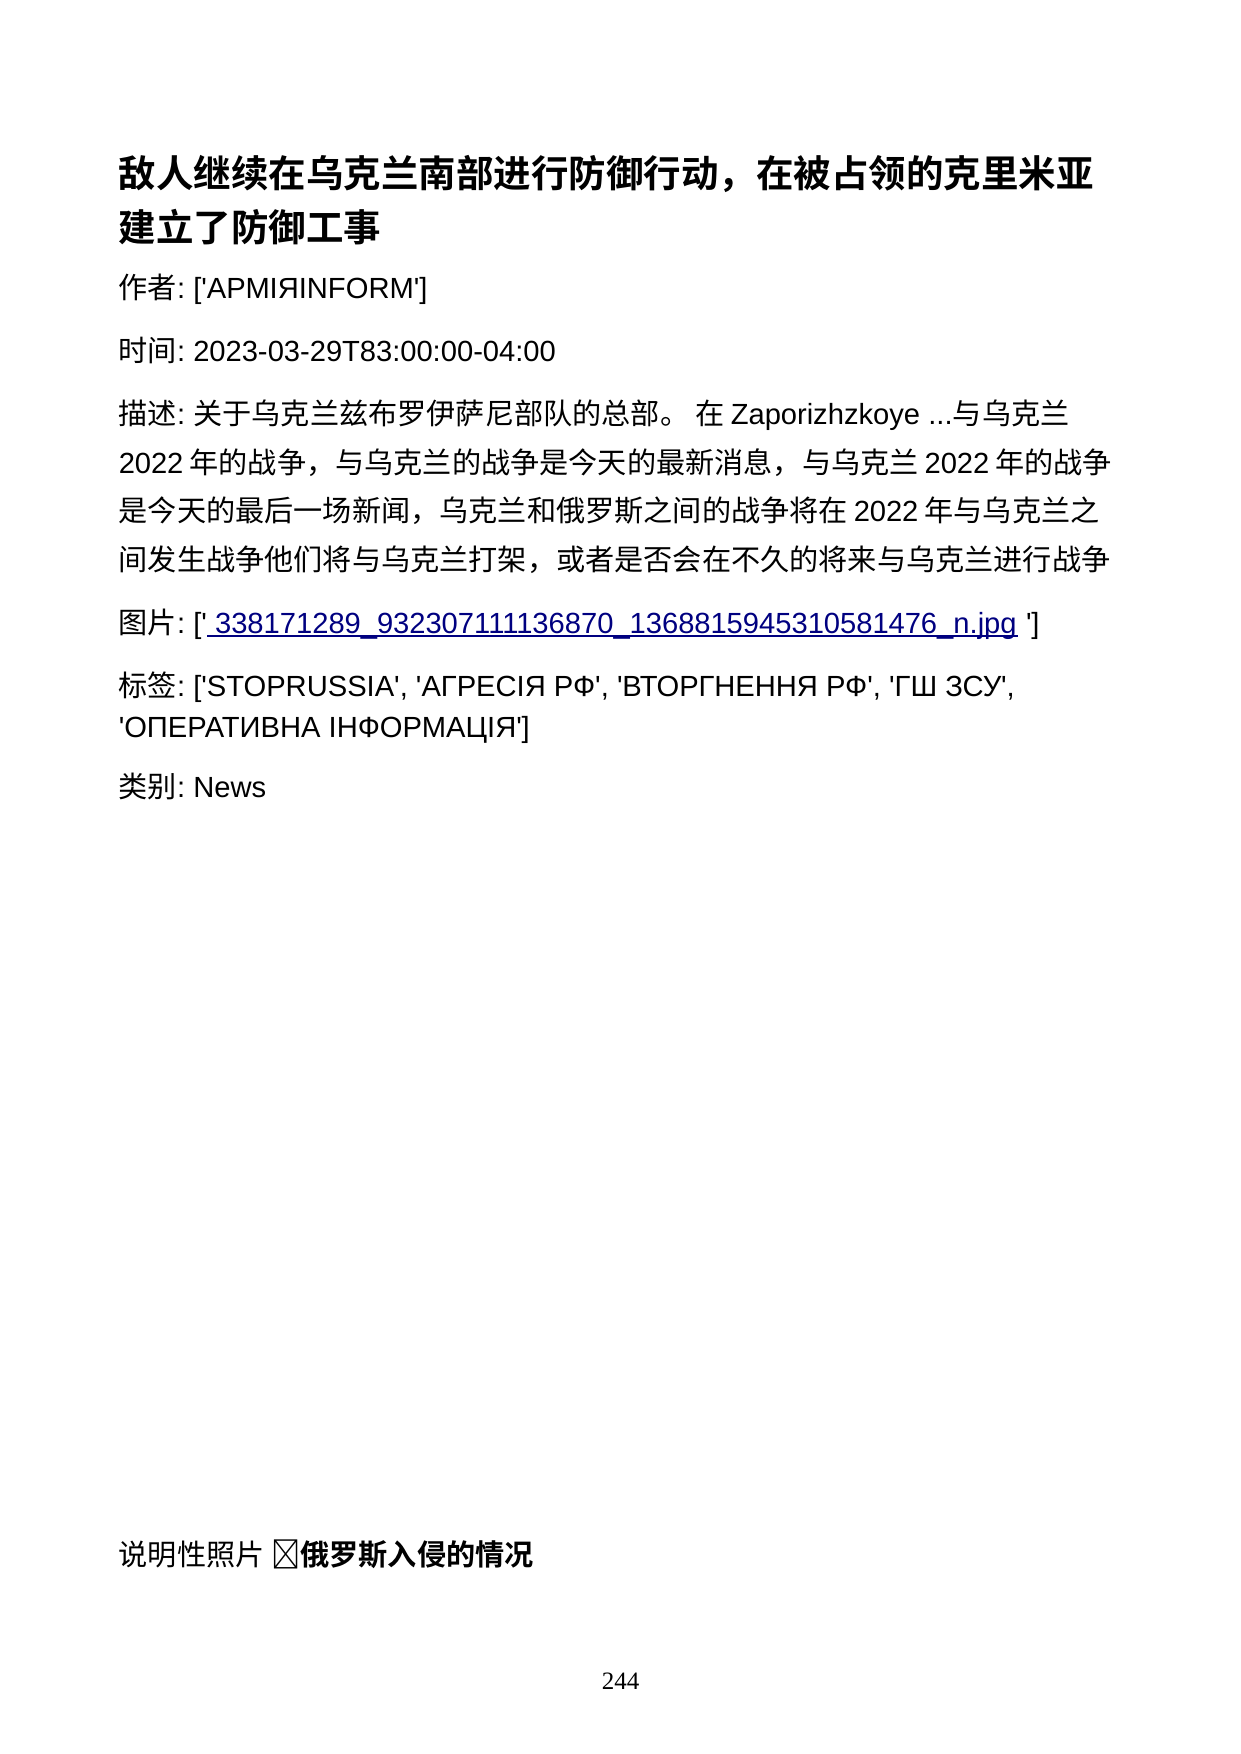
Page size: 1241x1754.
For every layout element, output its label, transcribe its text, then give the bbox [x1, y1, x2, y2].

text 标签: ['STOPRUSSIA', 'АГРЕСІЯ РФ', 'ВТОРГНЕННЯ РФ', 'ГШ ЗСУ', 'ОПЕРАТИВНА ІНФОРМАЦІЯ'] [118, 663, 1122, 743]
text 图片: [' 338171289_932307111136870_1368815945310581476_n.jpg '] [118, 599, 1122, 642]
text 作者: ['АРМІЯINFORM'] [118, 264, 1122, 307]
text 类别: News [118, 763, 1122, 805]
subtitle 敌人继续在乌克兰南部进行防御行动，在被占领的克里米亚建立了防御工事 [118, 143, 1122, 252]
text 描述: 关于乌克兰兹布罗伊萨尼部队的总部。 在Zaporizhzkoye ...与乌克兰2022年的战争，与乌克兰的战争是今天的最新消息，与乌克兰2022年的战争是今天的最后一场新闻，乌克兰和俄罗斯之间的战争将在2022年与乌克兰之间发生战争他们将与乌克兰打架，或者是否会在不久的将来与乌克兰进行战争 [118, 391, 1122, 579]
text 时间: 2023-03-29T83:00:00-04:00 [118, 328, 1122, 370]
text 说明性照片 🔥俄罗斯入侵的情况 [118, 826, 1122, 1573]
